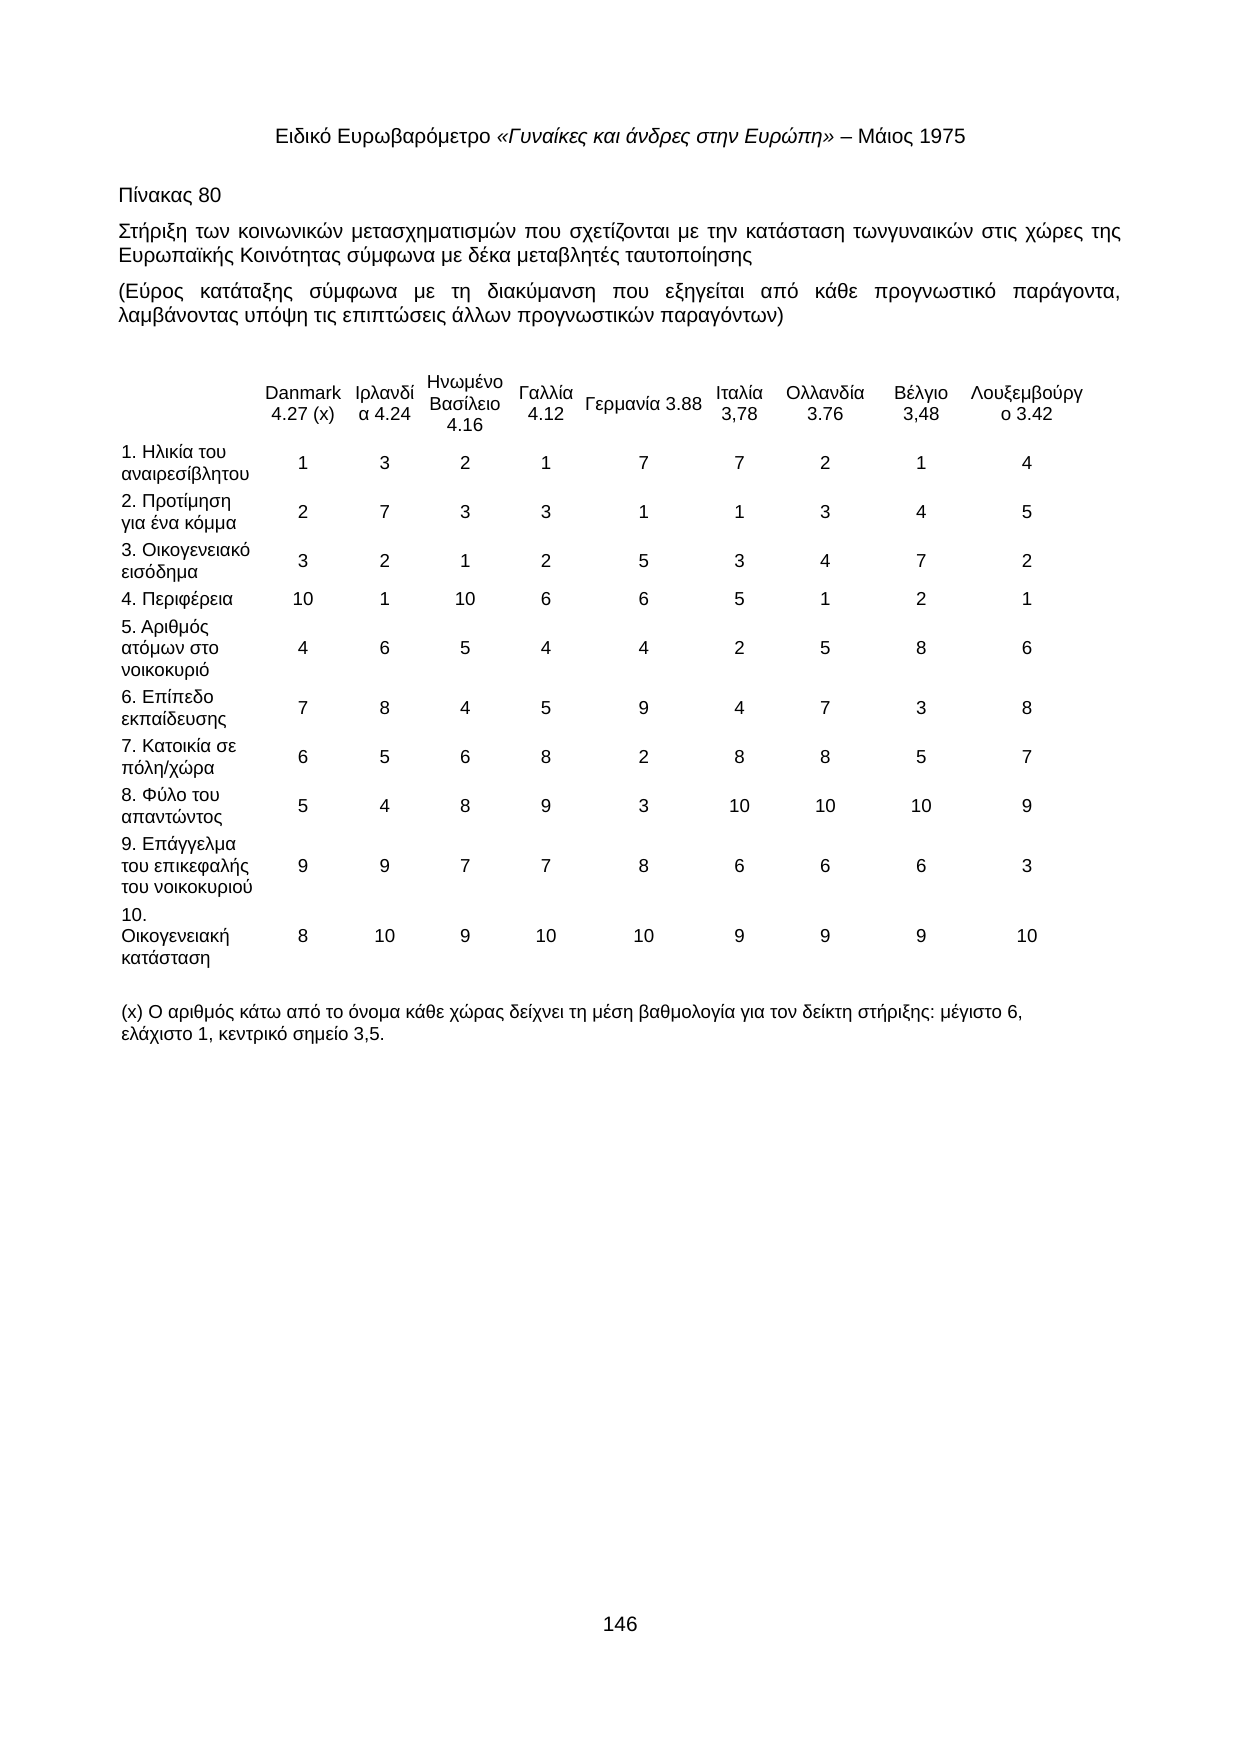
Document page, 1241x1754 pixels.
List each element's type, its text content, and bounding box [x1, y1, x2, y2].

table_cell 8 [510, 732, 582, 781]
table_cell 1 [420, 536, 510, 585]
table_cell 4 [582, 613, 705, 683]
table_cell 8 [582, 830, 705, 901]
table_cell [349, 971, 420, 998]
table_cell 3 [582, 781, 705, 830]
table_cell 2 [582, 732, 705, 781]
table_cell 10 [774, 781, 877, 830]
table_cell [510, 971, 582, 998]
table_cell 5 [582, 536, 705, 585]
table_cell 9 [965, 781, 1088, 830]
table_cell 3 [877, 683, 965, 732]
table_cell 3 [349, 438, 420, 487]
table_cell 4 [705, 683, 773, 732]
table_cell 9 [877, 901, 965, 971]
table_cell 6 [349, 613, 420, 683]
table_cell 1 [582, 487, 705, 536]
table_cell 10 [877, 781, 965, 830]
table_cell 6 [877, 830, 965, 901]
table_cell 5 [420, 613, 510, 683]
table_cell 8 [257, 901, 349, 971]
table_cell 4 [420, 683, 510, 732]
table_cell 1. Ηλικία του αναιρεσίβλητου [118, 438, 257, 487]
table_cell [420, 971, 510, 998]
table_cell 8 [420, 781, 510, 830]
table_cell 3 [420, 487, 510, 536]
table_cell 7 [705, 438, 773, 487]
table_cell 1 [774, 585, 877, 613]
text Πίνακας 80 [118, 183, 1122, 207]
table_cell 9 [510, 781, 582, 830]
table_cell 2. Προτίμηση για ένα κόμμα [118, 487, 257, 536]
table_cell 1 [705, 487, 773, 536]
table_cell [582, 971, 705, 998]
table_cell 2 [349, 536, 420, 585]
table_cell [257, 971, 349, 998]
text Στήριξη των κοινωνικών μετασχηματισμών που σχετίζονται με την κατάσταση τωνγυναικών στις χώρες της Ευρωπαϊκής Κοινότητας σύμφωνα με δέκα μεταβλητές ταυτοποίησης [118, 219, 1122, 267]
table_cell 7 [965, 732, 1088, 781]
table_cell 1 [510, 438, 582, 487]
table_cell 7 [420, 830, 510, 901]
table_header Danmark 4.27 (x) [257, 368, 349, 438]
table_cell 3 [257, 536, 349, 585]
table_cell 5. Αριθμός ατόμων στο νοικοκυριό [118, 613, 257, 683]
table_cell 10 [349, 901, 420, 971]
table_cell 2 [705, 613, 773, 683]
table_cell 6 [420, 732, 510, 781]
table_cell 10 [705, 781, 773, 830]
table_cell 5 [774, 613, 877, 683]
table_cell 6 [257, 732, 349, 781]
table_cell 8 [705, 732, 773, 781]
table_header Ολλανδία 3.76 [774, 368, 877, 438]
table_cell 5 [965, 487, 1088, 536]
table_cell 5 [510, 683, 582, 732]
table_cell 7 [349, 487, 420, 536]
table_cell 1 [965, 585, 1088, 613]
table_cell [965, 971, 1088, 998]
table_cell 9. Επάγγελμα του επικεφαλής του νοικοκυριού [118, 830, 257, 901]
table_header Γερμανία 3.88 [582, 368, 705, 438]
table_cell [774, 971, 877, 998]
table_cell 4. Περιφέρεια [118, 585, 257, 613]
table_cell 10 [420, 585, 510, 613]
table_cell 4 [349, 781, 420, 830]
table_cell 9 [582, 683, 705, 732]
table_cell 2 [877, 585, 965, 613]
table_cell 10 [965, 901, 1088, 971]
table_cell 2 [774, 438, 877, 487]
table_cell 9 [257, 830, 349, 901]
table_cell 1 [349, 585, 420, 613]
table_cell 9 [420, 901, 510, 971]
table_header Ηνωμένο Βασίλειο 4.16 [420, 368, 510, 438]
table_cell [118, 971, 257, 998]
table_cell 10 [257, 585, 349, 613]
table_cell 3 [705, 536, 773, 585]
table_cell 10 [582, 901, 705, 971]
table_cell 3 [774, 487, 877, 536]
table_cell 8 [349, 683, 420, 732]
table_cell 6 [774, 830, 877, 901]
table_cell 1 [257, 438, 349, 487]
table_cell 4 [257, 613, 349, 683]
table_cell 10 [510, 901, 582, 971]
table_cell 4 [774, 536, 877, 585]
table_header Λουξεμβούργο 3.42 [965, 368, 1088, 438]
table_cell 6 [510, 585, 582, 613]
table_cell 8 [965, 683, 1088, 732]
table_cell [705, 971, 773, 998]
table_cell 7 [257, 683, 349, 732]
table_cell 5 [705, 585, 773, 613]
table_cell 4 [965, 438, 1088, 487]
table_cell 6. Επίπεδο εκπαίδευσης [118, 683, 257, 732]
table_cell 6 [965, 613, 1088, 683]
table_cell 10. Οικογενειακή κατάσταση [118, 901, 257, 971]
table_cell 5 [877, 732, 965, 781]
table_cell 8. Φύλο του απαντώντος [118, 781, 257, 830]
table_cell 3 [965, 830, 1088, 901]
table_cell 2 [965, 536, 1088, 585]
table_header Ιρλανδία 4.24 [349, 368, 420, 438]
table_cell 8 [877, 613, 965, 683]
table_cell 7 [582, 438, 705, 487]
table_cell 2 [257, 487, 349, 536]
table_cell 7 [510, 830, 582, 901]
table_cell 2 [420, 438, 510, 487]
table_header [118, 368, 257, 438]
table_header Βέλγιο 3,48 [877, 368, 965, 438]
table_cell 3 [510, 487, 582, 536]
table_cell 8 [774, 732, 877, 781]
table_cell 3. Οικογενειακό εισόδημα [118, 536, 257, 585]
table_cell 5 [257, 781, 349, 830]
table_cell 4 [877, 487, 965, 536]
table_cell [877, 971, 965, 998]
table_cell 7. Κατοικία σε πόλη/χώρα [118, 732, 257, 781]
table_cell 9 [705, 901, 773, 971]
table_cell 7 [877, 536, 965, 585]
table_cell 9 [349, 830, 420, 901]
table_cell 5 [349, 732, 420, 781]
table_header Γαλλία 4.12 [510, 368, 582, 438]
table_cell 4 [510, 613, 582, 683]
table_header Ιταλία 3,78 [705, 368, 773, 438]
table_cell 9 [774, 901, 877, 971]
table_cell 2 [510, 536, 582, 585]
table_cell 1 [877, 438, 965, 487]
table_cell 6 [582, 585, 705, 613]
table_cell (x) Ο αριθμός κάτω από το όνομα κάθε χώρας δείχνει τη μέση βαθμολογία για τον δείκτη στήριξης: μέγιστο 6, ελάχιστο 1, κεντρικό σημείο 3,5. [118, 999, 1088, 1047]
text (Εύρος κατάταξης σύμφωνα με τη διακύμανση που εξηγείται από κάθε προγνωστικό παράγοντα, λαμβάνοντας υπόψη τις επιπτώσεις άλλων προγνωστικών παραγόντων) [118, 278, 1122, 326]
table_cell 6 [705, 830, 773, 901]
table_cell 7 [774, 683, 877, 732]
